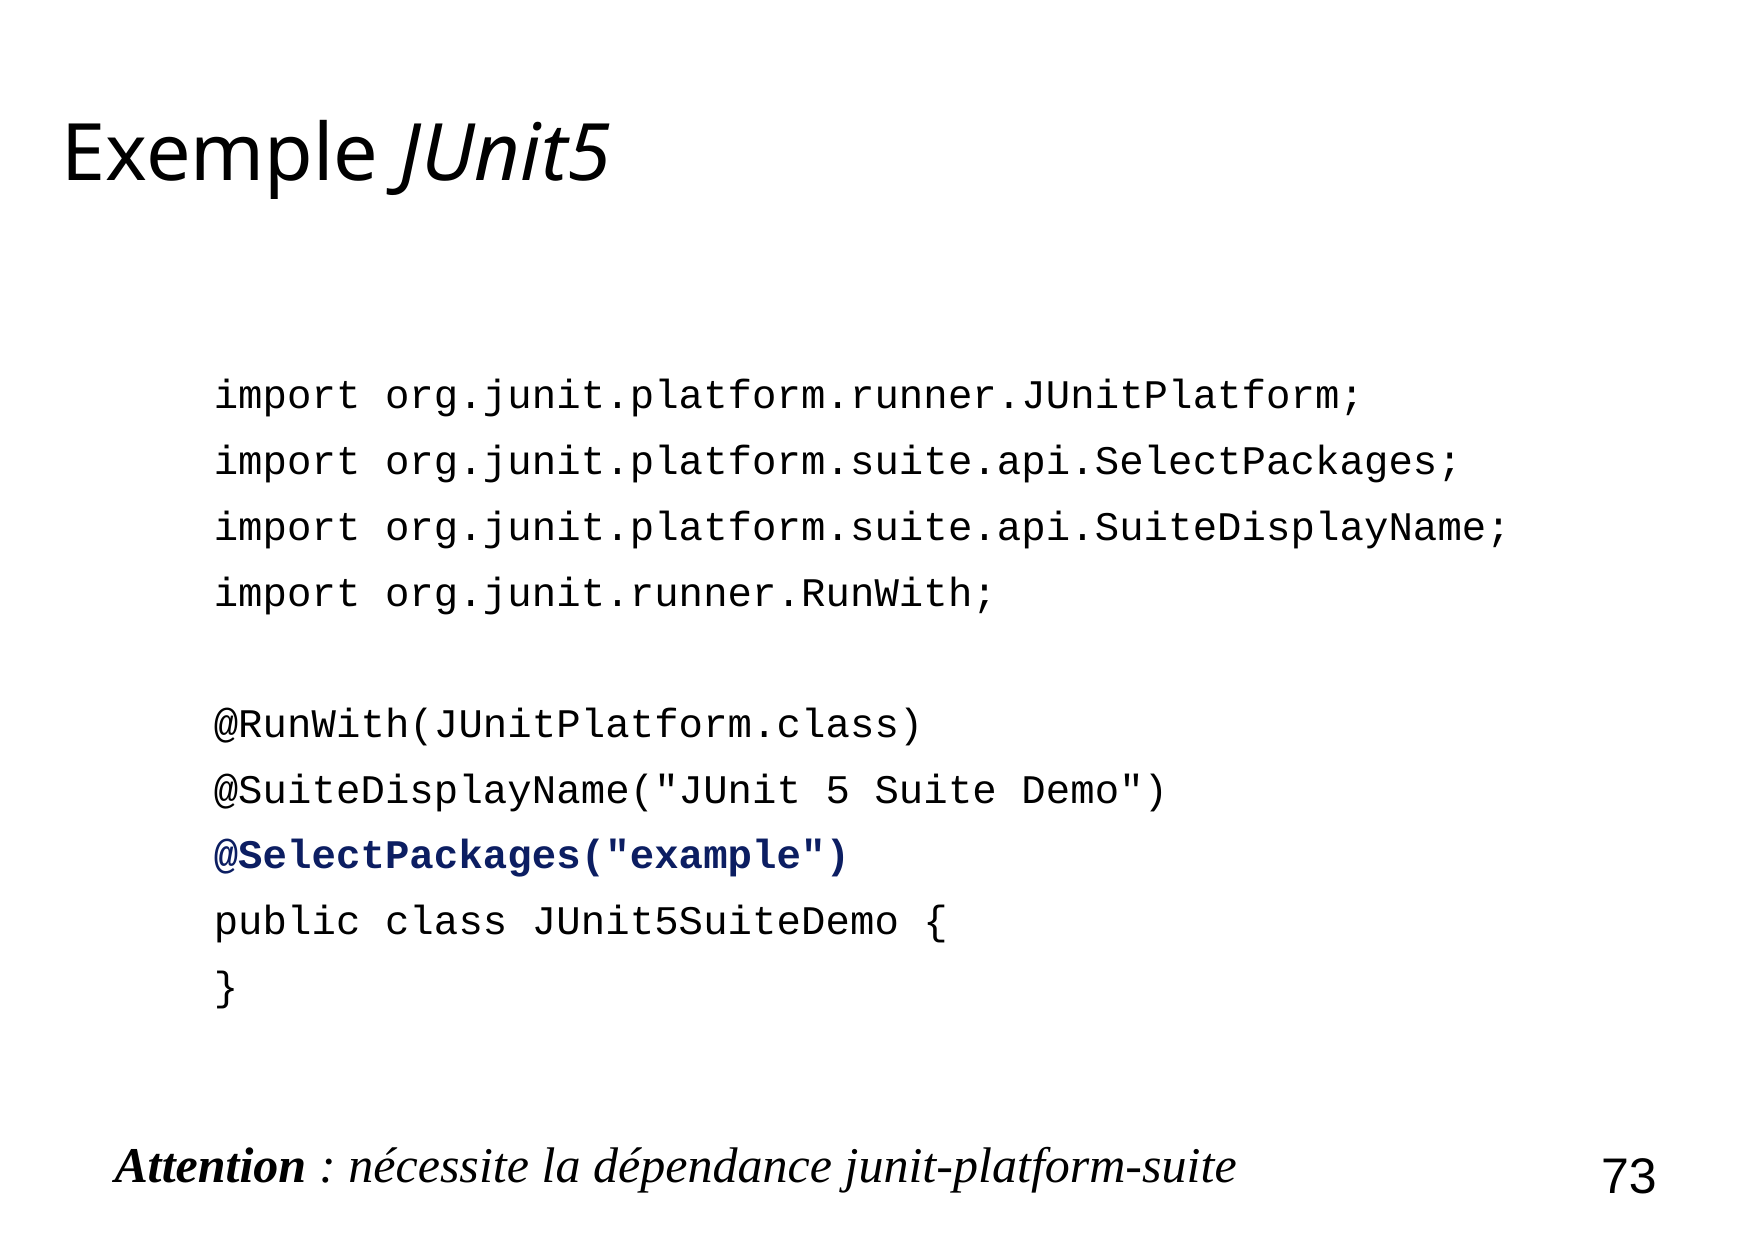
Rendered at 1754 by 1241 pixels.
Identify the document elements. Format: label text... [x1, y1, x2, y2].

text_box Attention : nécessite la dépendance junit-platform-suite [99, 1129, 1462, 1223]
title Exemple JUnit5 [59, 98, 1695, 309]
text_box 73 [1594, 1135, 1658, 1204]
text_box import org.junit.platform.runner.JUnitPlatform; import org.junit.platform.suite.api.SelectPackages; import org.junit.platform.suite.api.SuiteDisplayName; import org.junit.runner.RunWith; @RunWith(JUnitPlatform.class) @SuiteDisplayName("JUnit 5 Suite Demo") @SelectPackages("example") public class JUnit5SuiteDemo { } [211, 349, 1527, 1009]
